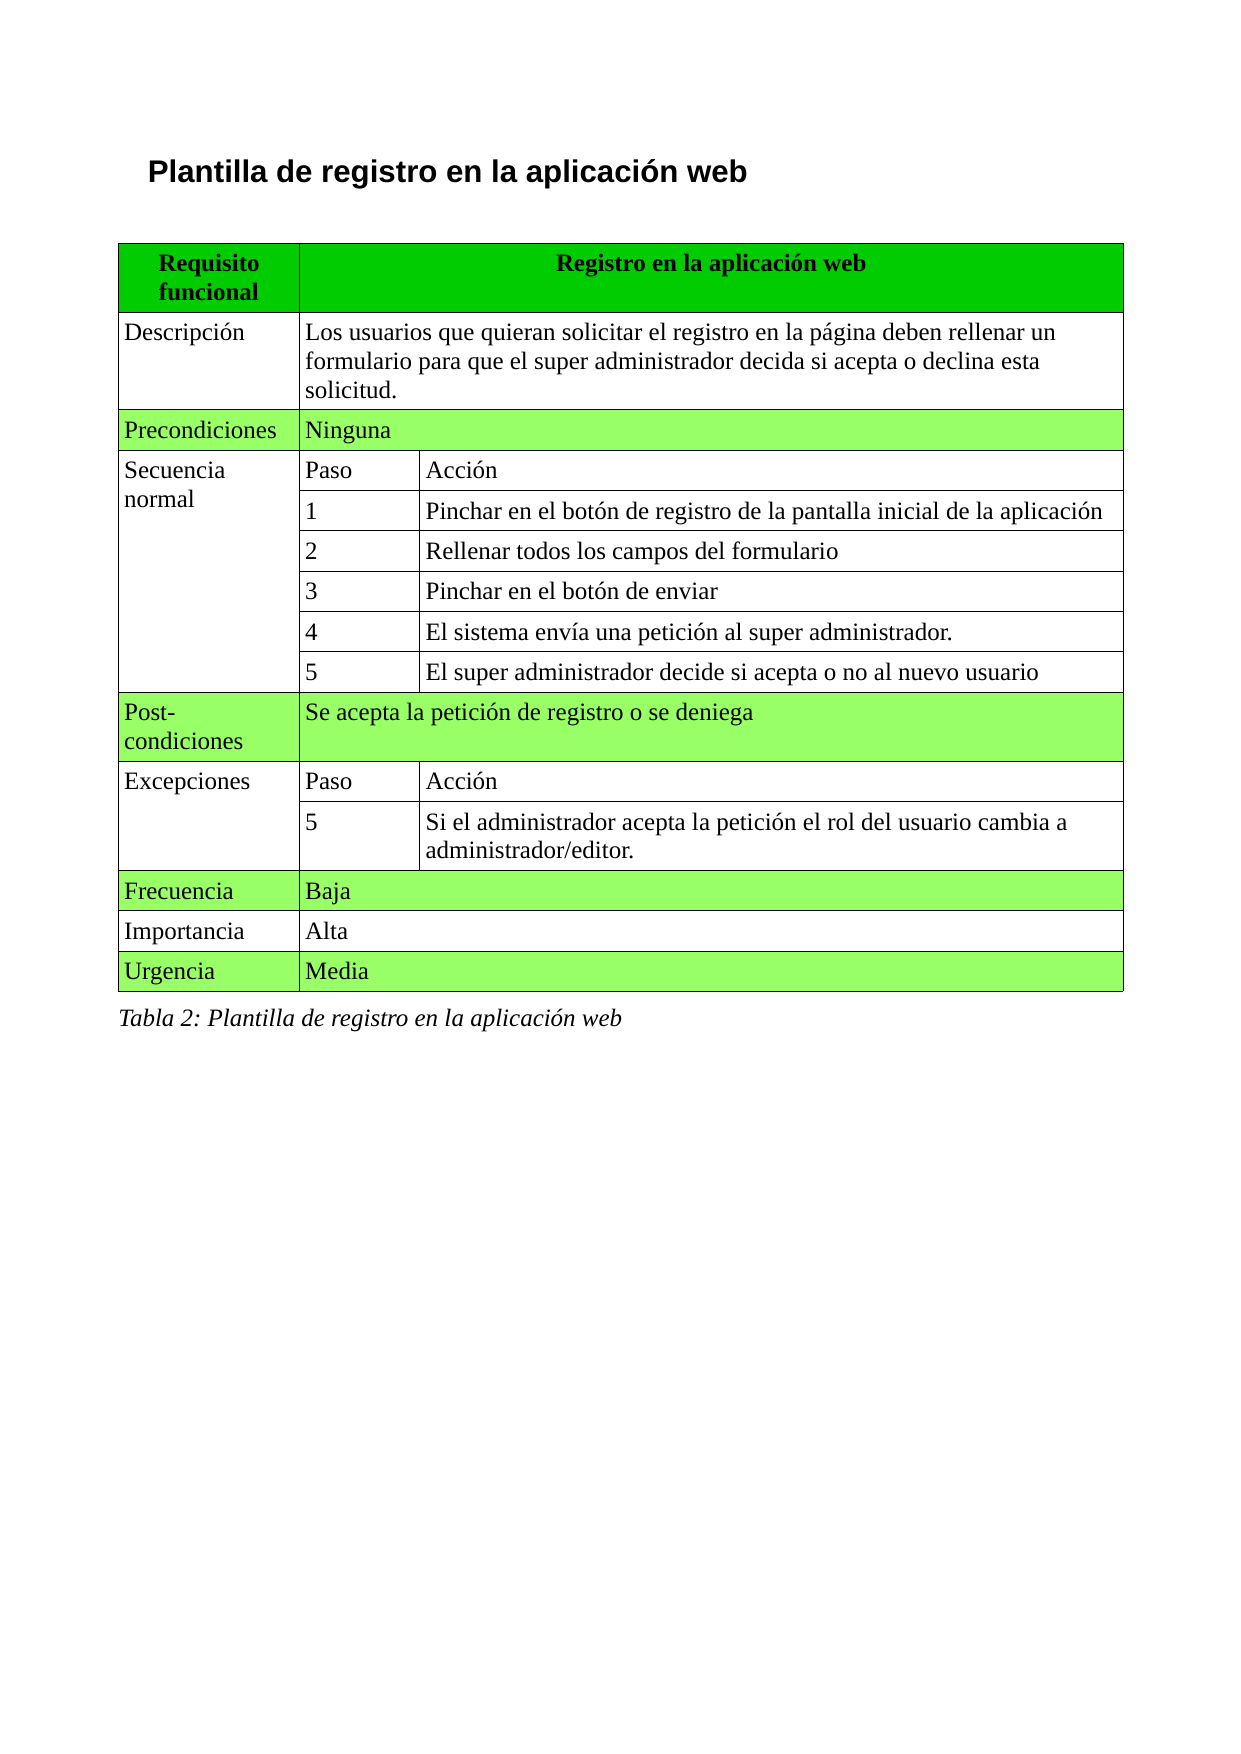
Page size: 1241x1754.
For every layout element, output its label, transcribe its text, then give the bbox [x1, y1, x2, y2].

table_cell 5 [300, 802, 419, 870]
table_cell Baja [300, 871, 1123, 910]
table_cell Frecuencia [119, 871, 299, 910]
table_cell Ninguna [300, 410, 1123, 450]
table_cell 2 [300, 531, 419, 571]
table_cell Los usuarios que quieran solicitar el registro en la página deben rellenar un formulario para que el super administrador decida si acepta o declina esta solicitud. [300, 313, 1123, 409]
table_cell Pinchar en el botón de registro de la pantalla inicial de la aplicación [420, 491, 1123, 530]
table_cell Post-condiciones [119, 693, 299, 761]
table_cell Rellenar todos los campos del formulario [420, 531, 1123, 571]
table_cell Precondiciones [119, 410, 299, 450]
table_cell Excepciones [119, 762, 299, 870]
table_header Requisito funcional [119, 244, 299, 312]
table_cell 3 [300, 572, 419, 611]
table_cell 1 [300, 491, 419, 530]
text Tabla 2: Plantilla de registro en la aplicación web [118, 1003, 1122, 1032]
table_cell Descripción [119, 313, 299, 409]
table_cell Acción [420, 451, 1123, 490]
table_cell Si el administrador acepta la petición el rol del usuario cambia a administrador/editor. [420, 802, 1123, 870]
table_cell 5 [300, 652, 419, 692]
table_cell El super administrador decide si acepta o no al nuevo usuario [420, 652, 1123, 692]
table_cell Secuencia normal [119, 451, 299, 692]
table_cell Pinchar en el botón de enviar [420, 572, 1123, 611]
table_header Registro en la aplicación web [300, 244, 1123, 312]
table_cell Importancia [119, 911, 299, 951]
table_cell Urgencia [119, 952, 299, 991]
table_cell Paso [300, 451, 419, 490]
table_cell Media [300, 952, 1123, 991]
table_cell 4 [300, 612, 419, 651]
table_cell Se acepta la petición de registro o se deniega [300, 693, 1123, 761]
table_cell Paso [300, 762, 419, 801]
table_cell Alta [300, 911, 1123, 951]
table_cell Acción [420, 762, 1123, 801]
subtitle Plantilla de registro en la aplicación web [148, 153, 1122, 189]
table_cell El sistema envía una petición al super administrador. [420, 612, 1123, 651]
